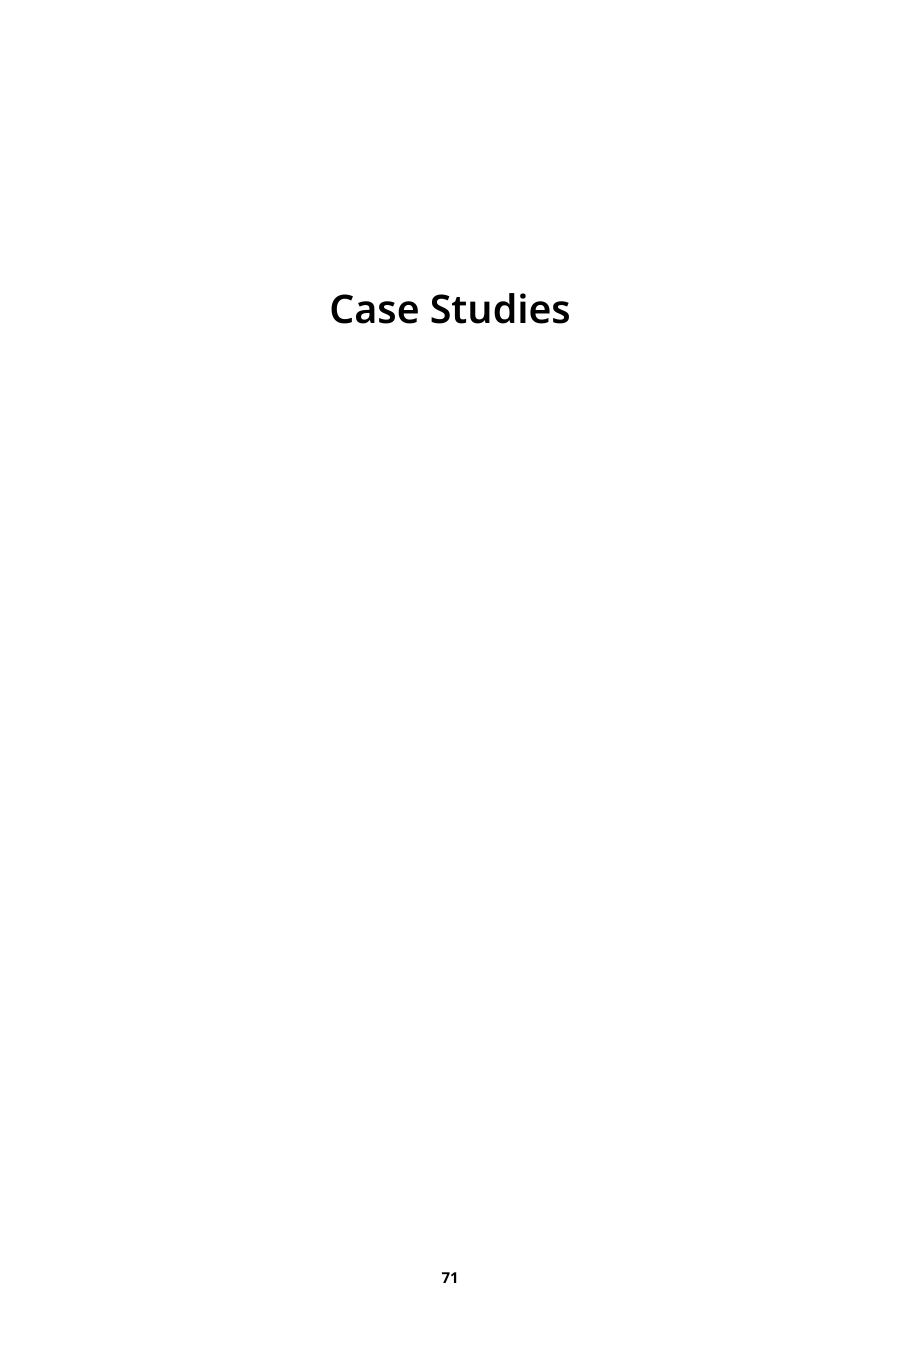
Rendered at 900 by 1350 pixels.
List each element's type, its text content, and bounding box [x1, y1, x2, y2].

subtitle Case Studies [127, 287, 772, 333]
